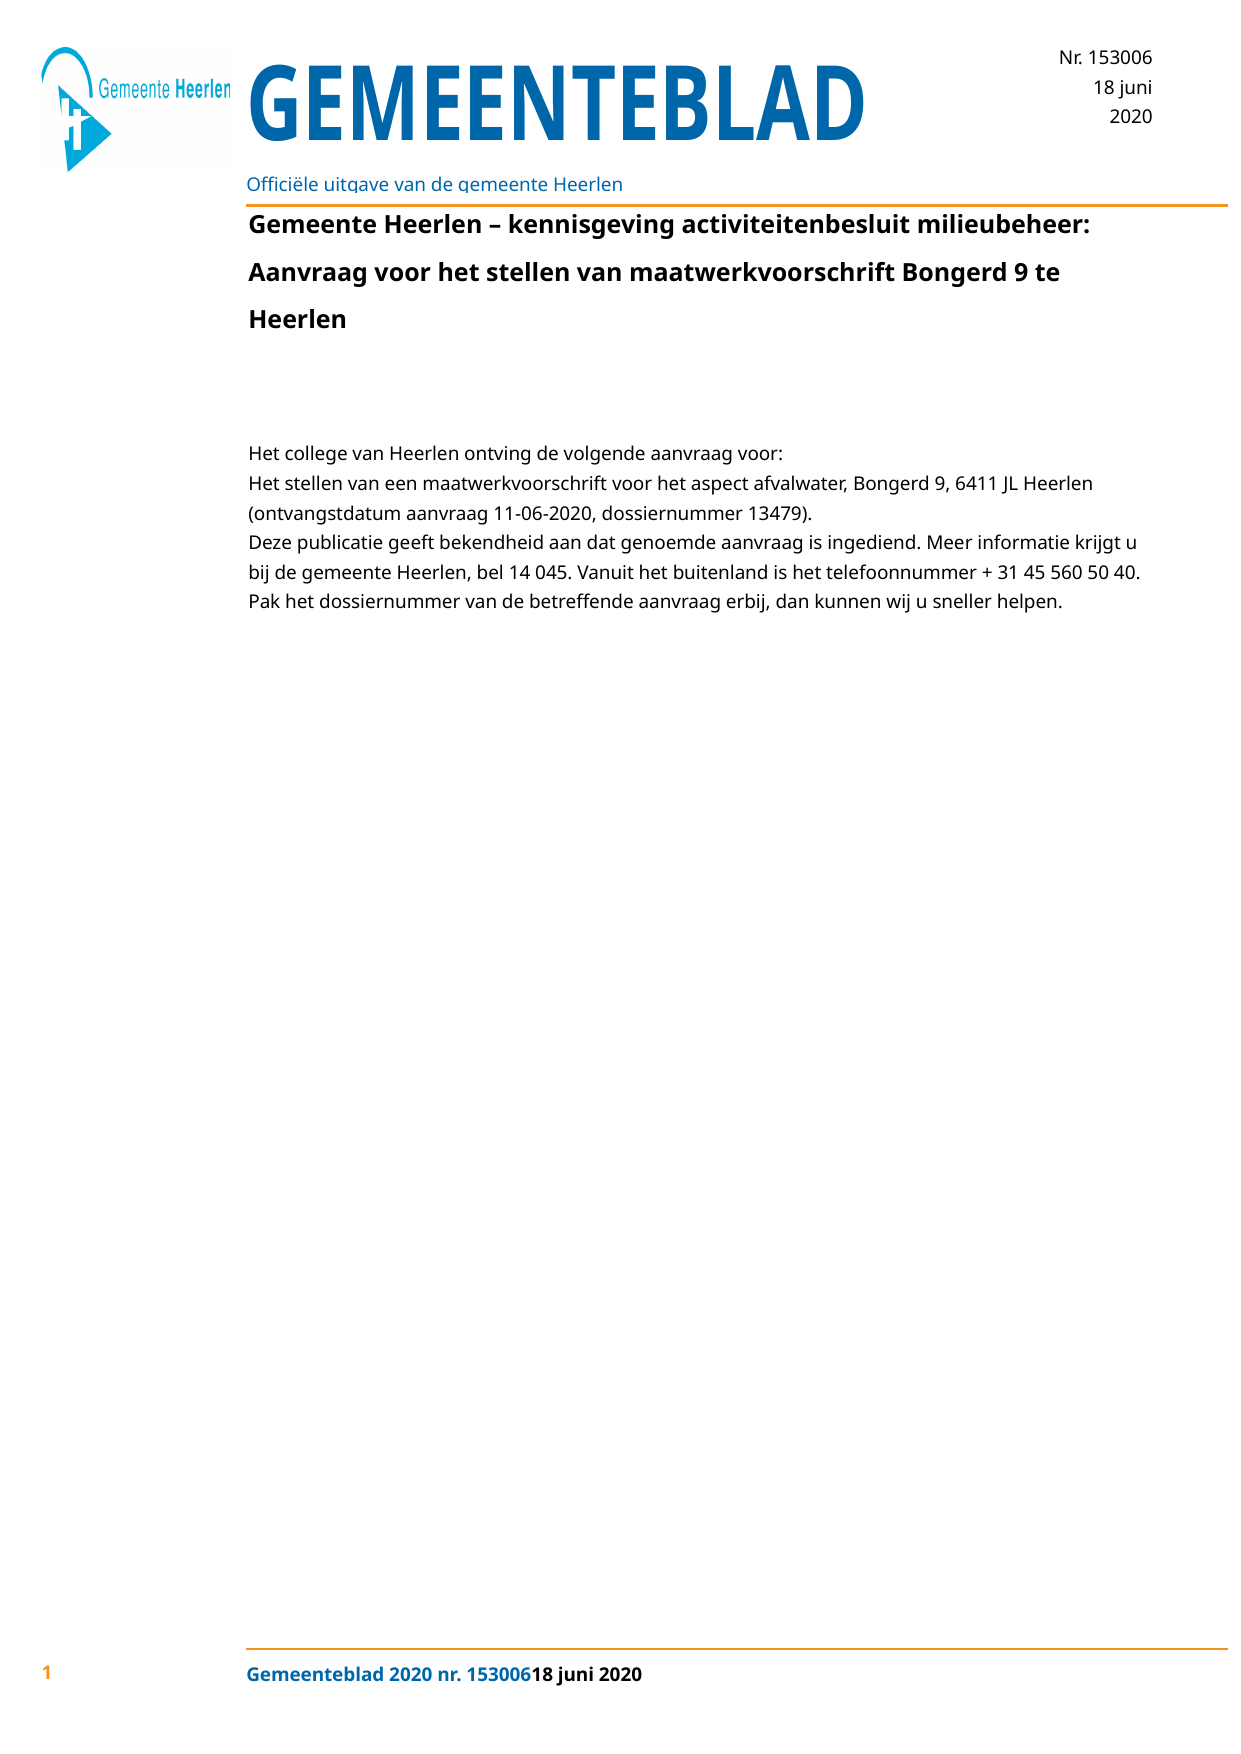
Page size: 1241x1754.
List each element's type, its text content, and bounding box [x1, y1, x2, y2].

text Het college van Heerlen ontving de volgende aanvraag voor: [248, 441, 1152, 466]
text Pak het dossiernummer van de betreffende aanvraag erbij, dan kunnen wij u sneller helpen. [248, 588, 1152, 614]
text Deze publicatie geeft bekendheid aan dat genoemde aanvraag is ingediend. Meer informatie krijgt u bij de gemeente Heerlen, bel 14 045. Vanuit het buitenland is het telefoonnummer + 31 45 560 50 40. [248, 529, 1152, 584]
picture [41, 47, 59, 70]
picture [41, 47, 231, 172]
text Gemeente Heerlen – kennisgeving activiteitenbesluit milieubeheer: Aanvraag voor het stellen van maatwerkvoorschrift Bongerd 9 te Heerlen [248, 207, 1152, 336]
text Het stellen van een maatwerkvoorschrift voor het aspect afvalwater, Bongerd 9, 6411 JL Heerlen (ontvangstdatum aanvraag 11-06-2020, dossiernummer 13479). [248, 470, 1152, 525]
